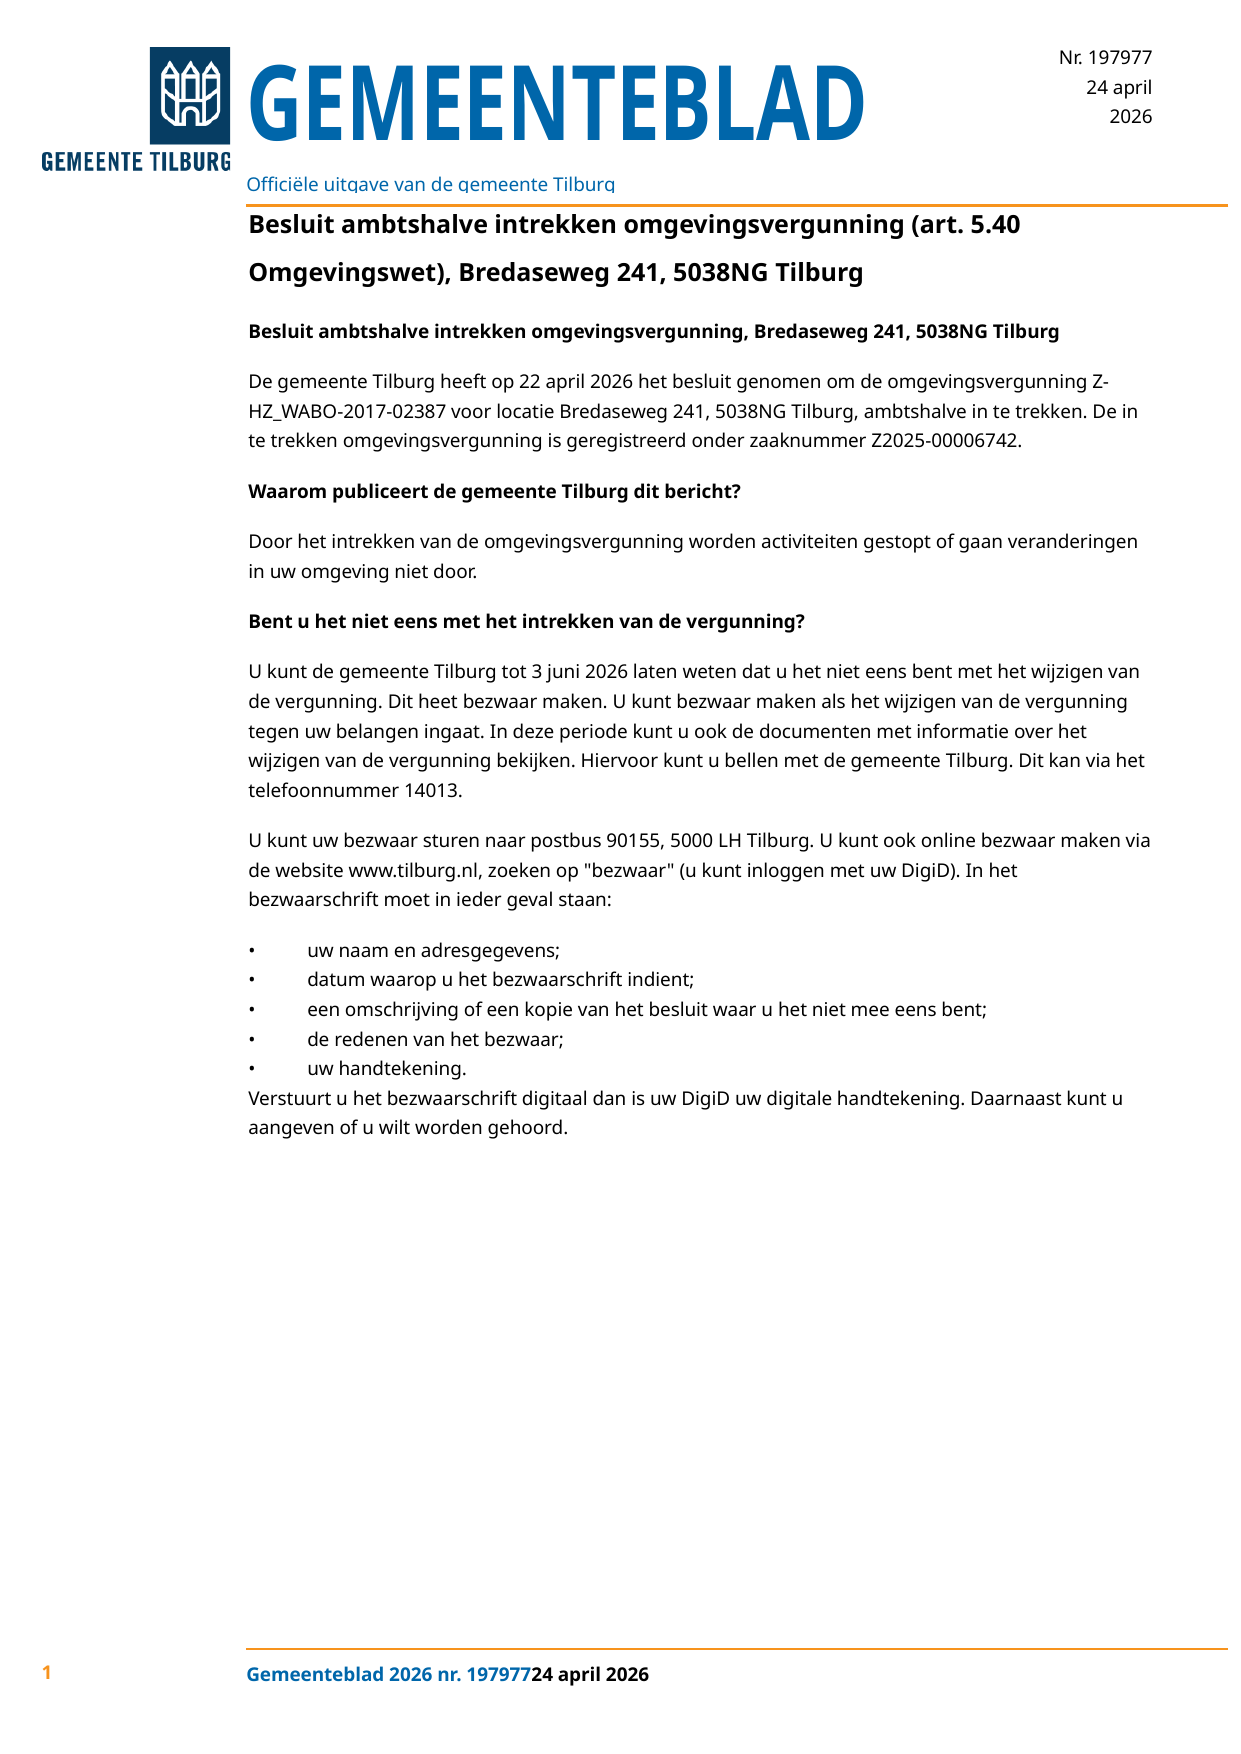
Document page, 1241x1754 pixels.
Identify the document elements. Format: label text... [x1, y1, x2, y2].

picture [41, 47, 231, 172]
text Besluit ambtshalve intrekken omgevingsvergunning, Bredaseweg 241, 5038NG Tilburg [248, 318, 1152, 344]
text Besluit ambtshalve intrekken omgevingsvergunning (art. 5.40 Omgevingswet), Bredaseweg 241, 5038NG Tilburg [248, 207, 1152, 288]
list uw naam en adresgegevens; [248, 937, 1152, 963]
text U kunt uw bezwaar sturen naar postbus 90155, 5000 LH Tilburg. U kunt ook online bezwaar maken via de website www.tilburg.nl, zoeken op "bezwaar" (u kunt inloggen met uw DigiD). In het bezwaarschrift moet in ieder geval staan: [248, 827, 1152, 912]
list de redenen van het bezwaar; [248, 1026, 1152, 1052]
text Bent u het niet eens met het intrekken van de vergunning? [248, 608, 1152, 634]
text Door het intrekken van de omgevingsvergunning worden activiteiten gestopt of gaan veranderingen in uw omgeving niet door. [248, 528, 1152, 584]
text U kunt de gemeente Tilburg tot 3 juni 2026 laten weten dat u het niet eens bent met het wijzigen van de vergunning. Dit heet bezwaar maken. U kunt bezwaar maken als het wijzigen van de vergunning tegen uw belangen ingaat. In deze periode kunt u ook de documenten met informatie over het wijzigen van de vergunning bekijken. Hiervoor kunt u bellen met de gemeente Tilburg. Dit kan via het telefoonnummer 14013. [248, 659, 1152, 803]
text De gemeente Tilburg heeft op 22 april 2026 het besluit genomen om de omgevingsvergunning Z-HZ_WABO-2017-02387 voor locatie Bredaseweg 241, 5038NG Tilburg, ambtshalve in te trekken. De in te trekken omgevingsvergunning is geregistreerd onder zaaknummer Z2025-00006742. [248, 368, 1152, 453]
text Verstuurt u het bezwaarschrift digitaal dan is uw DigiD uw digitale handtekening. Daarnaast kunt u aangeven of u wilt worden gehoord. [248, 1085, 1152, 1140]
list een omschrijving of een kopie van het besluit waar u het niet mee eens bent; [248, 996, 1152, 1022]
list uw handtekening. [248, 1055, 1152, 1081]
text Waarom publiceert de gemeente Tilburg dit bericht? [248, 478, 1152, 504]
list datum waarop u het bezwaarschrift indient; [248, 967, 1152, 992]
